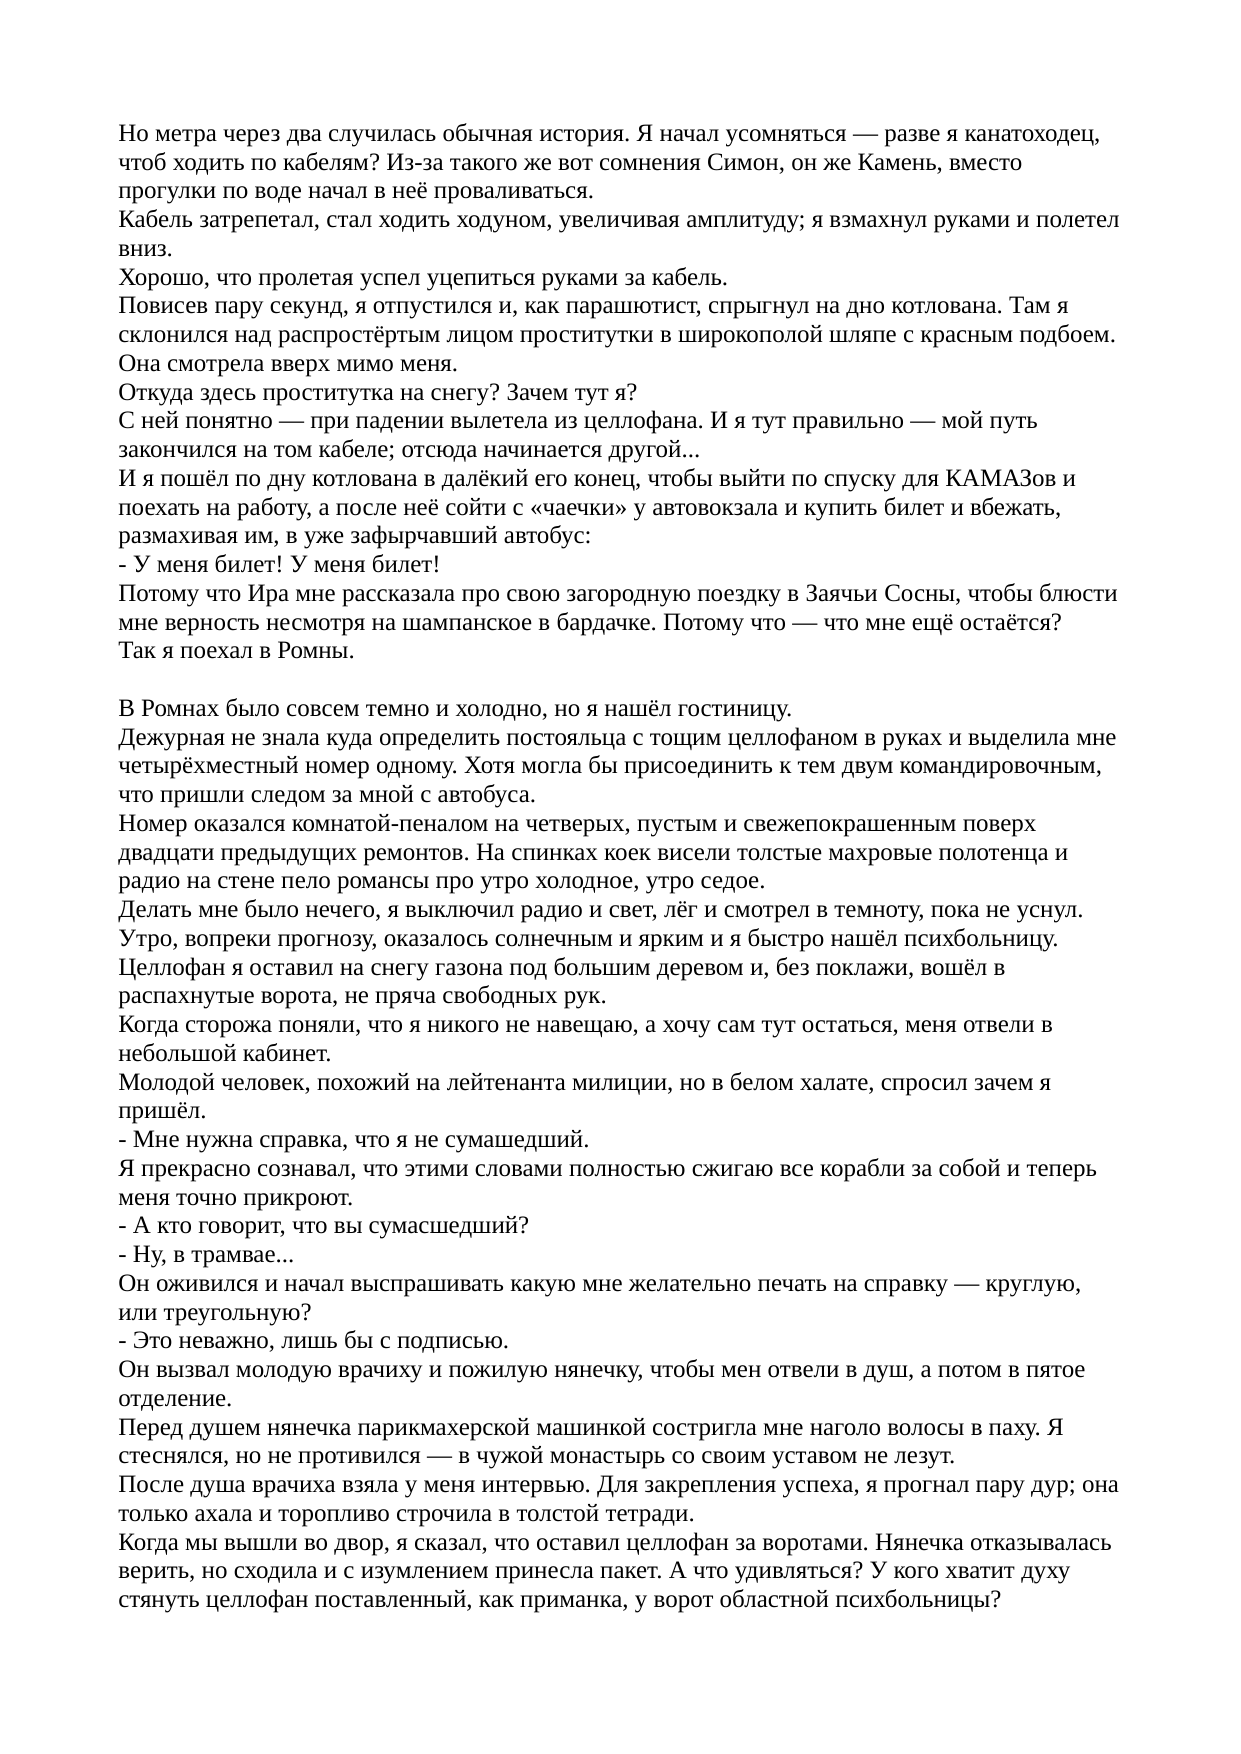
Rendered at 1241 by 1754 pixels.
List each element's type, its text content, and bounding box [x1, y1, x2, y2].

text Делать мне было нечего, я выключил радио и свет, лёг и смотрел в темноту, пока не уснул. [118, 894, 1122, 923]
text И я пошёл по дну котлована в далёкий его конец, чтобы выйти по спуску для КАМАЗов и поехать на работу, а после неё сойти с «чаечки» у автовокзала и купить билет и вбежать, размахивая им, в уже зафырчавший автобус: [118, 463, 1122, 549]
text Перед душем нянечка парикмахерской машинкой состригла мне наголо волосы в паху. Я стеснялся, но не противился — в чужой монастырь со своим уставом не лезут. [118, 1412, 1122, 1469]
text Повисев пару секунд, я отпустился и, как парашютист, спрыгнул на дно котлована. Там я склонился над распростёртым лицом проститутки в широкополой шляпе с красным подбоем. [118, 291, 1122, 348]
text Потому что Ира мне рассказала про свою загородную поездку в Заячьи Сосны, чтобы блюсти мне верность несмотря на шампанское в бардачке. Потому что — что мне ещё остаётся? [118, 578, 1122, 636]
text Откуда здесь проститутка на снегу? Зачем тут я? [118, 377, 1122, 406]
text Молодой человек, похожий на лейтенанта милиции, но в белом халате, спросил зачем я пришёл. [118, 1067, 1122, 1124]
text С ней понятно — при падении вылетела из целлофана. И я тут правильно — мой путь закончился на том кабеле; отсюда начинается другой... [118, 406, 1122, 463]
text После душа врачиха взяла у меня интервью. Для закрепления успеха, я прогнал пару дур; она только ахала и торопливо строчила в толстой тетради. [118, 1469, 1122, 1527]
text В Ромнах было совсем темно и холодно, но я нашёл гостиницу. [118, 693, 1122, 722]
text - Ну, в трамвае... [118, 1239, 1122, 1268]
text Когда мы вышли во двор, я сказал, что оставил целлофан за воротами. Нянечка отказывалась верить, но сходила и с изумлением принесла пакет. А что удивляться? У кого хватит духу стянуть целлофан поставленный, как приманка, у ворот областной психбольницы? [118, 1527, 1122, 1613]
text Он вызвал молодую врачиху и пожилую нянечку, чтобы мен отвели в душ, а потом в пятое отделение. [118, 1354, 1122, 1412]
text Утро, вопреки прогнозу, оказалось солнечным и ярким и я быстро нашёл психбольницу. [118, 923, 1122, 952]
text Кабель затрепетал, стал ходить ходуном, увеличивая амплитуду; я взмахнул руками и полетел вниз. [118, 204, 1122, 262]
text Так я поехал в Ромны. [118, 636, 1122, 664]
text - Мне нужна справка, что я не сумашедший. [118, 1124, 1122, 1153]
text Хорошо, что пролетая успел уцепиться руками за кабель. [118, 262, 1122, 291]
text Целлофан я оставил на снегу газона под большим деревом и, без поклажи, вошёл в распахнутые ворота, не пряча свободных рук. [118, 952, 1122, 1009]
text Когда сторожа поняли, что я никого не навещаю, а хочу сам тут остаться, меня отвели в небольшой кабинет. [118, 1009, 1122, 1067]
text - А кто говорит, что вы сумасшедший? [118, 1211, 1122, 1239]
text Номер оказался комнатой-пеналом на четверых, пустым и свежепокрашенным поверх двадцати предыдущих ремонтов. На спинках коек висели толстые махровые полотенца и радио на стене пело романсы про утро холодное, утро седое. [118, 808, 1122, 894]
text Дежурная не знала куда определить постояльца с тощим целлофаном в руках и выделила мне четырёхместный номер одному. Хотя могла бы присоединить к тем двум командировочным, что пришли следом за мной с автобуса. [118, 722, 1122, 808]
text - У меня билет! У меня билет! [118, 549, 1122, 578]
text - Это неважно, лишь бы с подписью. [118, 1326, 1122, 1354]
text Но метра через два случилась обычная история. Я начал усомняться — разве я канатоходец, чтоб ходить по кабелям? Из-за такого же вот сомнения Симон, он же Камень, вместо прогулки по воде начал в неё проваливаться. [118, 118, 1122, 204]
text Я прекрасно сознавал, что этими словами полностью сжигаю все корабли за собой и теперь меня точно прикроют. [118, 1153, 1122, 1211]
text Она смотрела вверх мимо меня. [118, 348, 1122, 377]
text Он оживился и начал выспрашивать какую мне желательно печать на справку — круглую, или треугольную? [118, 1268, 1122, 1326]
